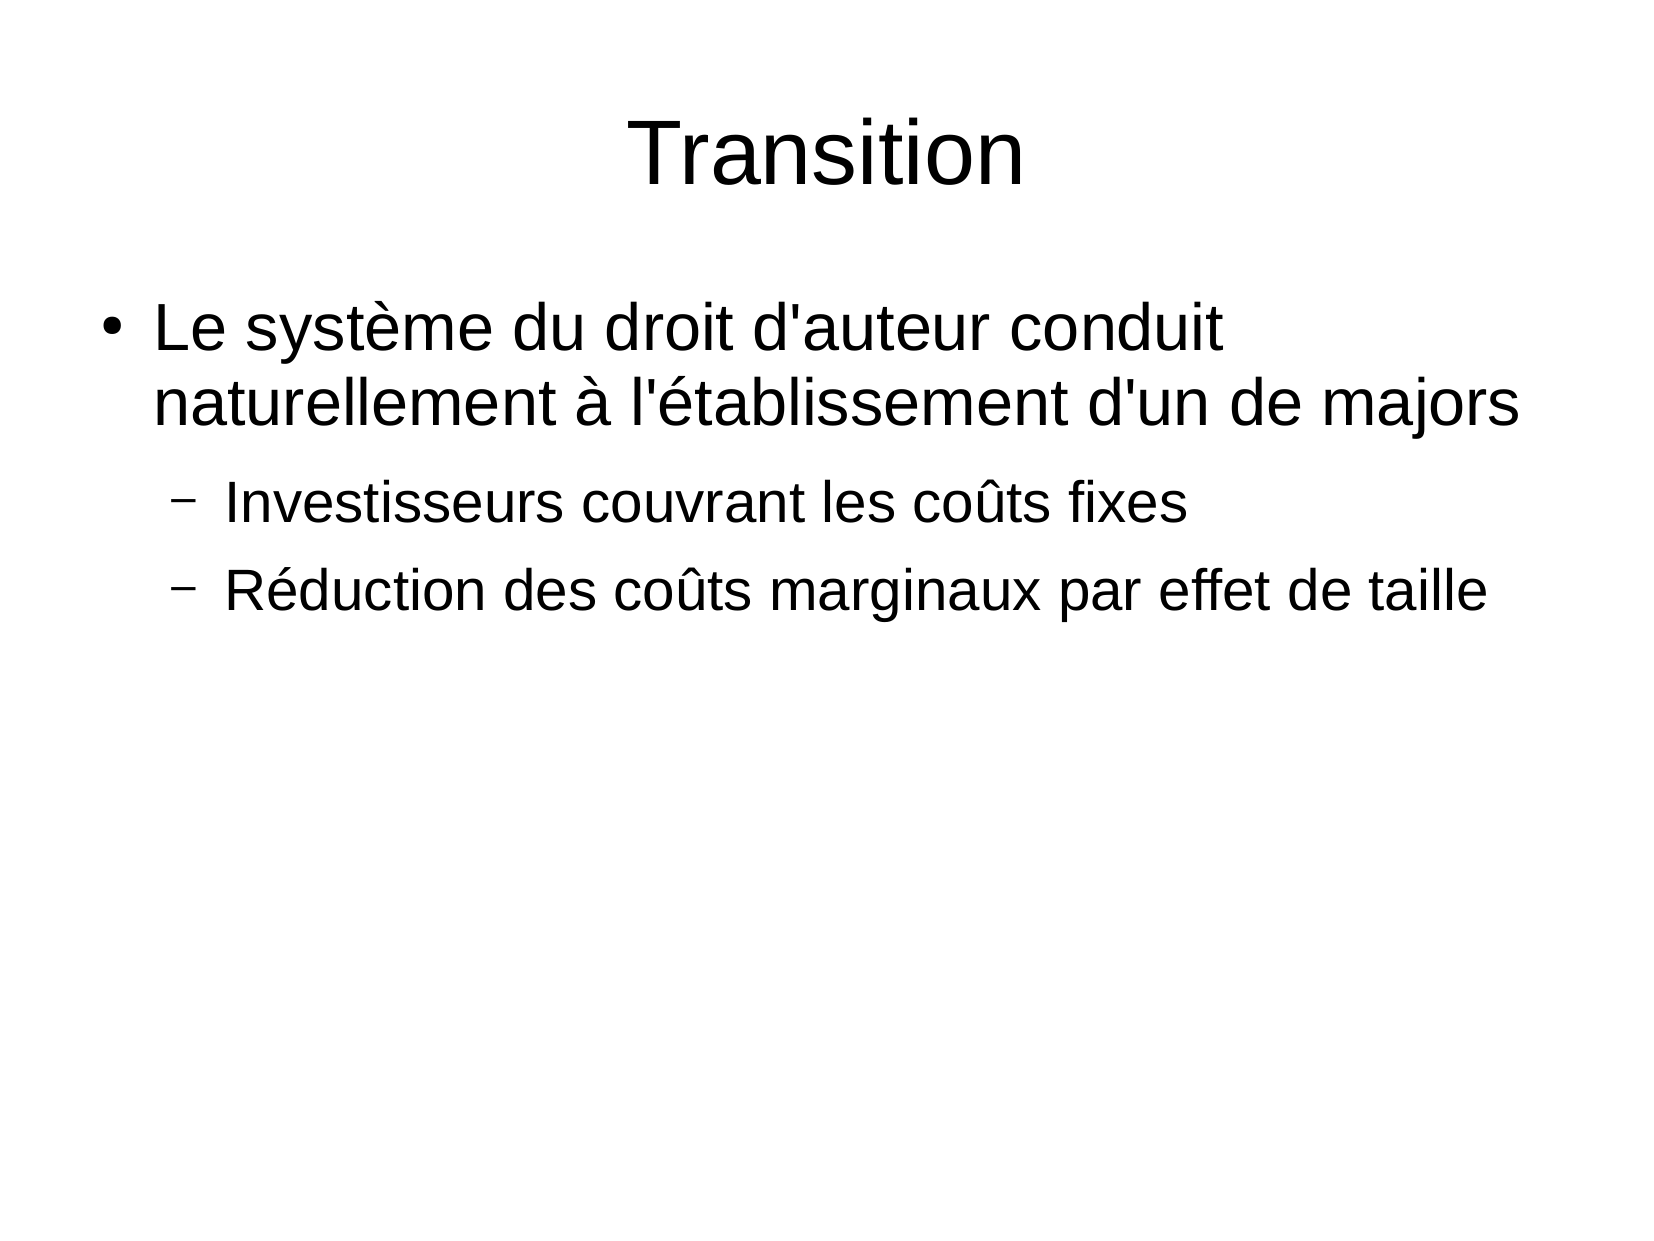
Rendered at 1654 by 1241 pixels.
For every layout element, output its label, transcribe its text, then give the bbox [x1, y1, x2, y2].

list Le système du droit d'auteur conduit naturellement à l'établissement d'un de majors Investisseurs couvrant les coûts fixes Réduction des coûts marginaux par effet de taille [82, 290, 1571, 1010]
title Transition [82, 49, 1571, 257]
